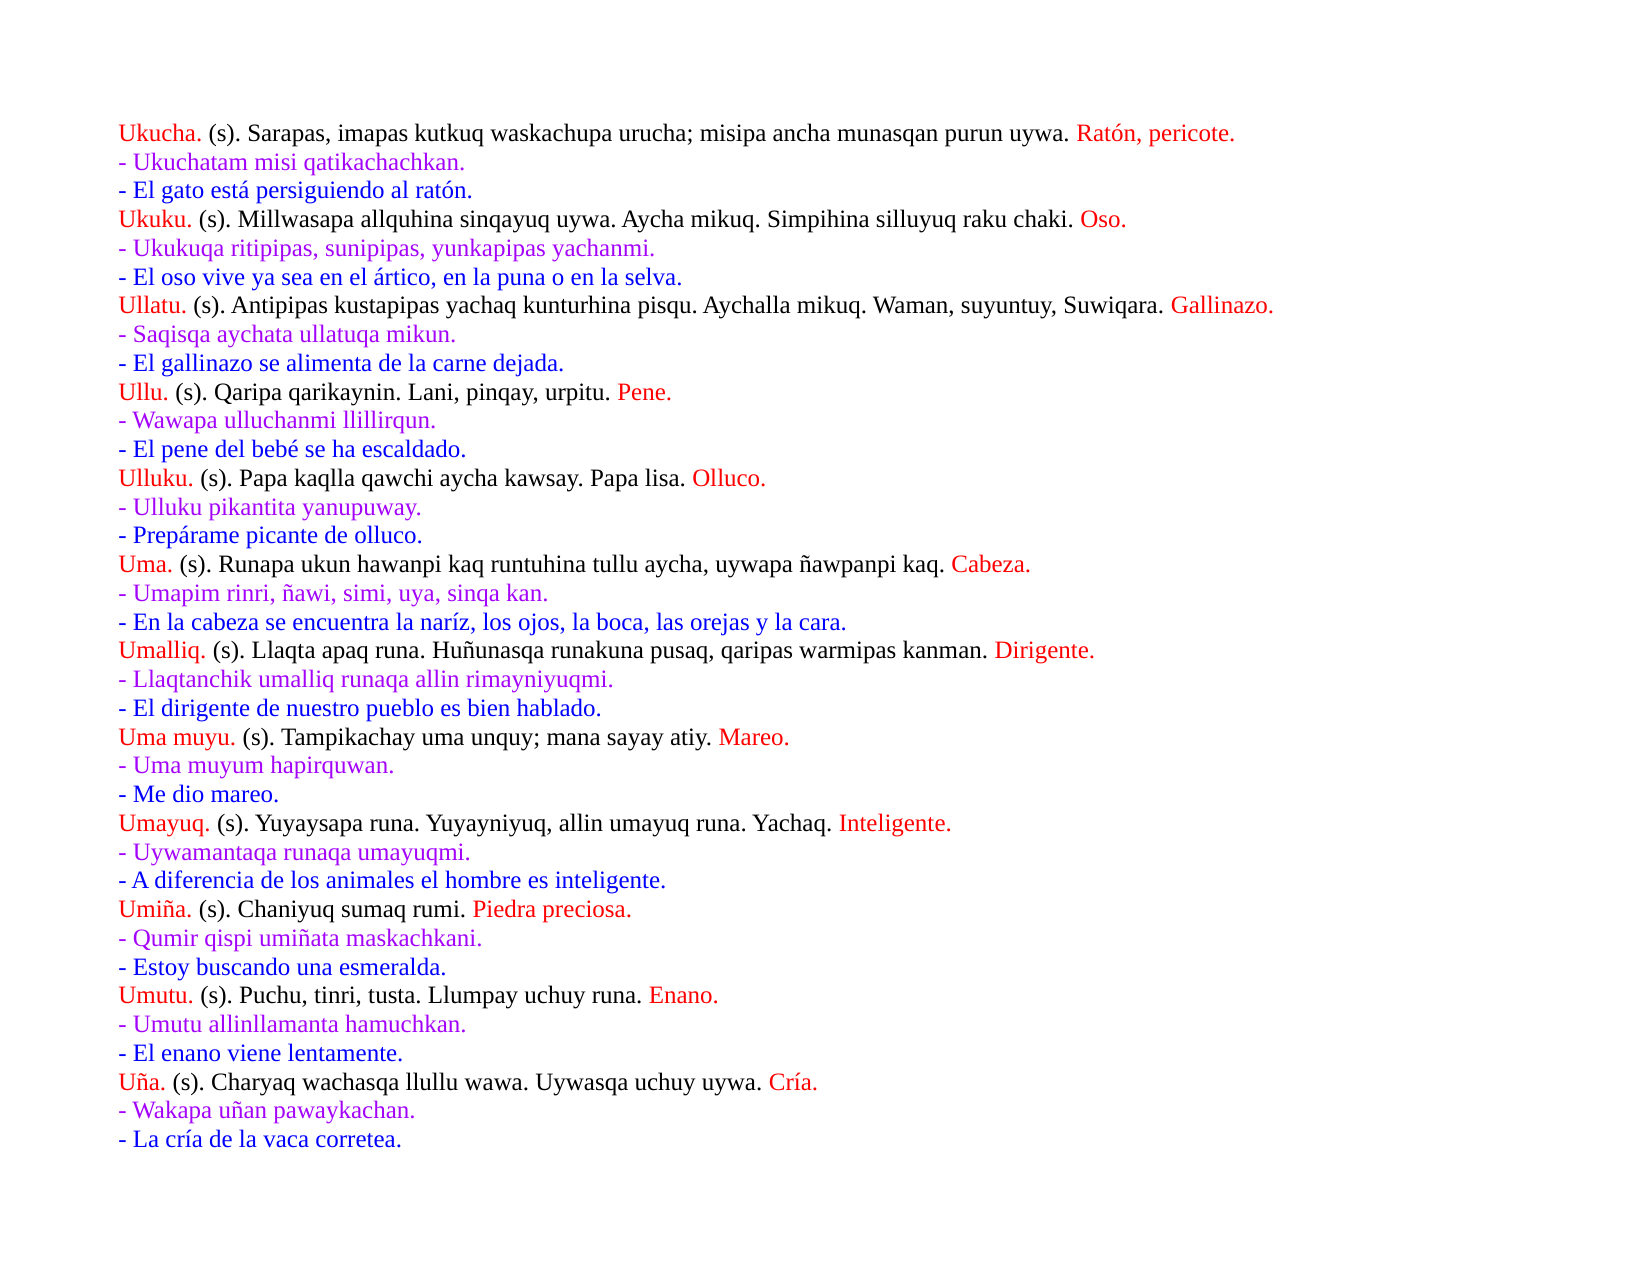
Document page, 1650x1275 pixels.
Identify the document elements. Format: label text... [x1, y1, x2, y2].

text - El oso vive ya sea en el ártico, en la puna o en la selva. [118, 262, 1532, 291]
text - Wawapa ulluchanmi llillirqun. [118, 406, 1532, 434]
text - Umutu allinllamanta hamuchkan. [118, 1009, 1532, 1038]
text Ullatu. (s). Antipipas kustapipas yachaq kunturhina pisqu. Aychalla mikuq. Waman, suyuntuy, Suwiqara. Gallinazo. [118, 291, 1532, 319]
text - Me dio mareo. [118, 779, 1532, 808]
text - Estoy buscando una esmeralda. [118, 952, 1532, 981]
text - Llaqtanchik umalliq runaqa allin rimayniyuqmi. [118, 664, 1532, 693]
text - Uywamantaqa runaqa umayuqmi. [118, 837, 1532, 866]
text - El gallinazo se alimenta de la carne dejada. [118, 348, 1532, 377]
text - La cría de la vaca corretea. [118, 1124, 1532, 1153]
text - El dirigente de nuestro pueblo es bien hablado. [118, 693, 1532, 722]
text - Umapim rinri, ñawi, simi, uya, sinqa kan. [118, 578, 1532, 607]
text - El gato está persiguiendo al ratón. [118, 176, 1532, 204]
text Umiña. (s). Chaniyuq sumaq rumi. Piedra preciosa. [118, 894, 1532, 923]
text - Prepárame picante de olluco. [118, 521, 1532, 549]
text - Ukuchatam misi qatikachachkan. [118, 147, 1532, 176]
text - El pene del bebé se ha escaldado. [118, 434, 1532, 463]
text Umalliq. (s). Llaqta apaq runa. Huñunasqa runakuna pusaq, qaripas warmipas kanman. Dirigente. [118, 636, 1532, 664]
text Umayuq. (s). Yuyaysapa runa. Yuyayniyuq, allin umayuq runa. Yachaq. Inteligente. [118, 808, 1532, 837]
text - Ulluku pikantita yanupuway. [118, 492, 1532, 521]
text - En la cabeza se encuentra la naríz, los ojos, la boca, las orejas y la cara. [118, 607, 1532, 636]
text Uma muyu. (s). Tampikachay uma unquy; mana sayay atiy. Mareo. [118, 722, 1532, 751]
text - Qumir qispi umiñata maskachkani. [118, 923, 1532, 952]
text - Uma muyum hapirquwan. [118, 751, 1532, 779]
text Uña. (s). Charyaq wachasqa llullu wawa. Uywasqa uchuy uywa. Cría. [118, 1067, 1532, 1096]
text Ullu. (s). Qaripa qarikaynin. Lani, pinqay, urpitu. Pene. [118, 377, 1532, 406]
text - Ukukuqa ritipipas, sunipipas, yunkapipas yachanmi. [118, 233, 1532, 262]
text Uma. (s). Runapa ukun hawanpi kaq runtuhina tullu aycha, uywapa ñawpanpi kaq. Cabeza. [118, 549, 1532, 578]
text - A diferencia de los animales el hombre es inteligente. [118, 866, 1532, 894]
text Umutu. (s). Puchu, tinri, tusta. Llumpay uchuy runa. Enano. [118, 981, 1532, 1009]
text Ukucha. (s). Sarapas, imapas kutkuq waskachupa urucha; misipa ancha munasqan purun uywa. Ratón, pericote. [118, 118, 1532, 147]
text Ulluku. (s). Papa kaqlla qawchi aycha kawsay. Papa lisa. Olluco. [118, 463, 1532, 492]
text Ukuku. (s). Millwasapa allquhina sinqayuq uywa. Aycha mikuq. Simpihina silluyuq raku chaki. Oso. [118, 204, 1532, 233]
text - El enano viene lentamente. [118, 1038, 1532, 1067]
text - Saqisqa aychata ullatuqa mikun. [118, 319, 1532, 348]
text - Wakapa uñan pawaykachan. [118, 1096, 1532, 1124]
